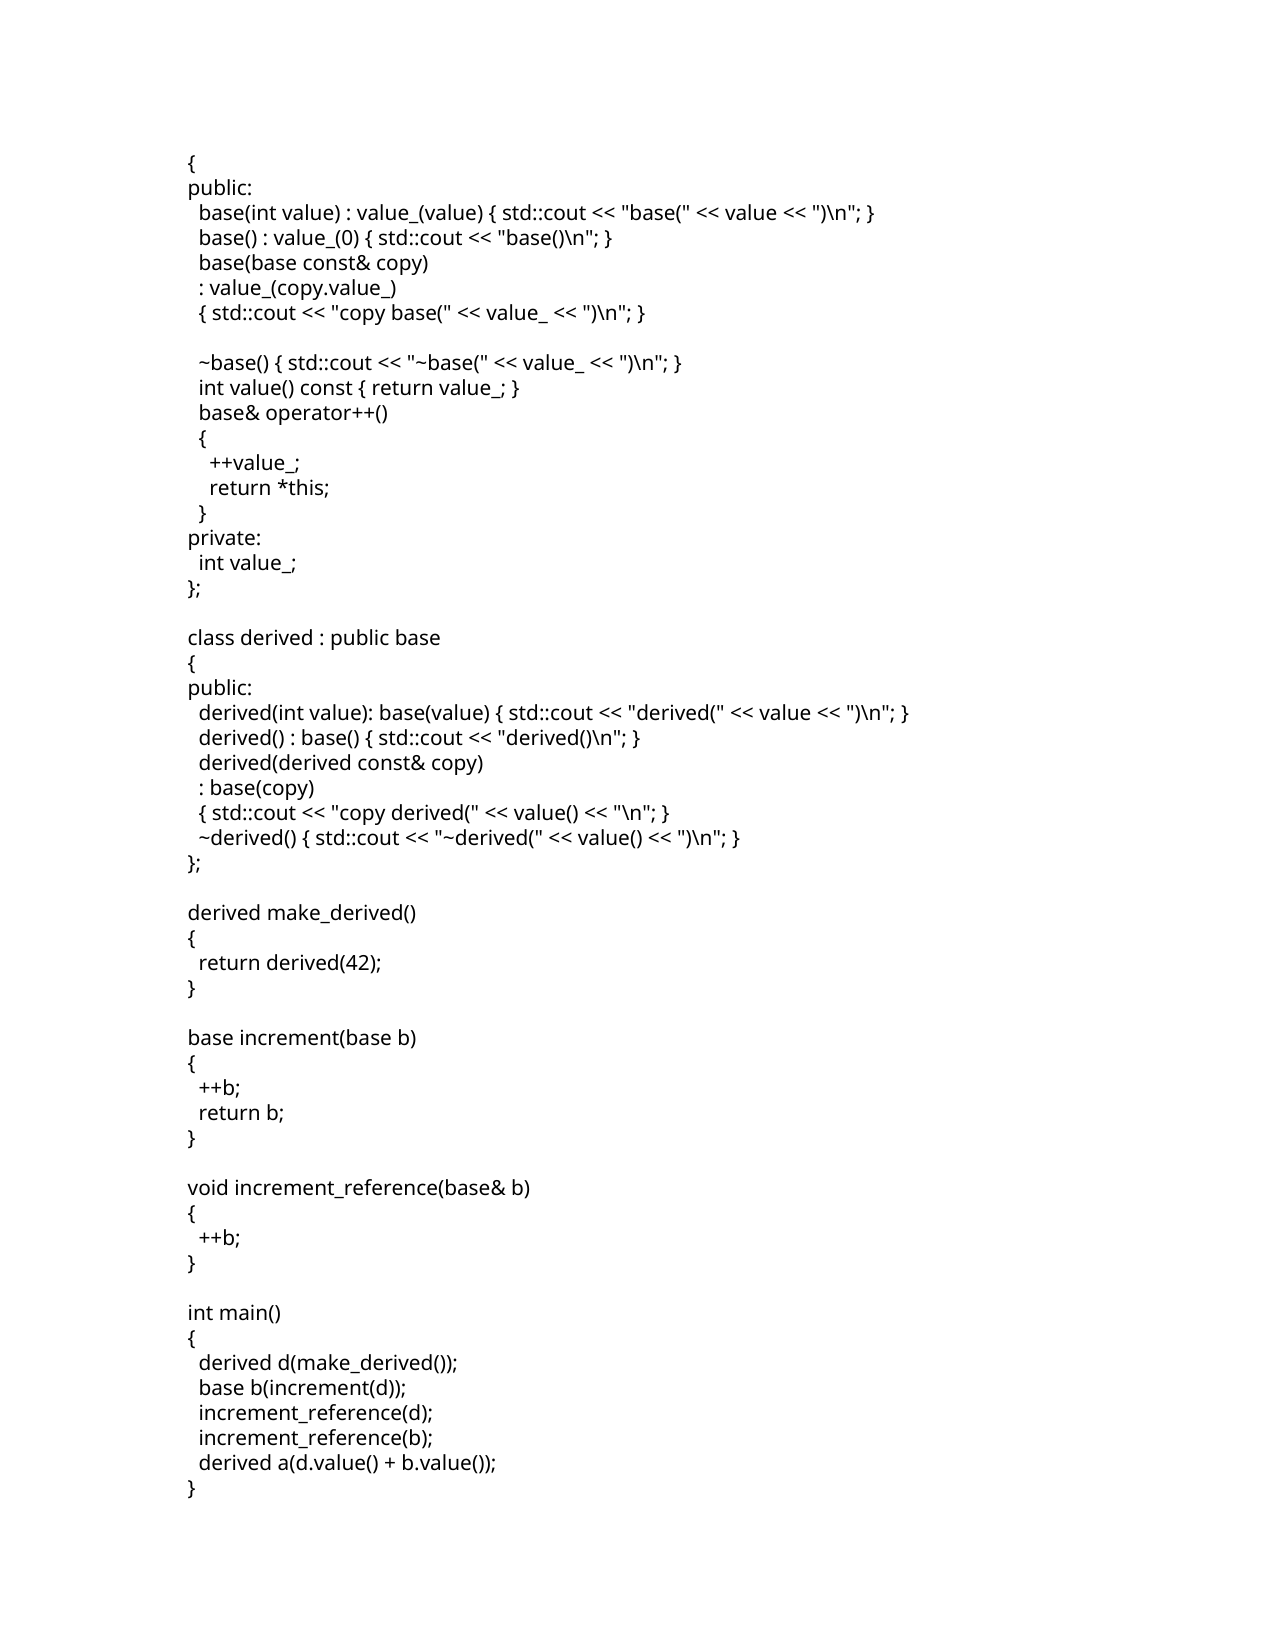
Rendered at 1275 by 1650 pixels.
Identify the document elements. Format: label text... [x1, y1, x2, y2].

text ++b; [187, 1225, 1072, 1250]
text derived d(make_derived()); [187, 1350, 1072, 1375]
text public: [187, 175, 1072, 200]
text } [187, 1125, 1072, 1150]
text ~derived() { std::cout << "~derived(" << value() << ")\n"; } [187, 825, 1072, 850]
text } [187, 1250, 1072, 1275]
text increment_reference(b); [187, 1425, 1072, 1450]
text base(base const& copy) [187, 250, 1072, 275]
text base increment(base b) [187, 1025, 1072, 1050]
text { std::cout << "copy derived(" << value() << "\n"; } [187, 800, 1072, 825]
text int value_; [187, 550, 1072, 575]
text return derived(42); [187, 950, 1072, 975]
text base b(increment(d)); [187, 1375, 1072, 1400]
text derived() : base() { std::cout << "derived()\n"; } [187, 725, 1072, 750]
text private: [187, 525, 1072, 550]
text int main() [187, 1300, 1072, 1325]
text base(int value) : value_(value) { std::cout << "base(" << value << ")\n"; } [187, 200, 1072, 225]
text ~base() { std::cout << "~base(" << value_ << ")\n"; } [187, 350, 1072, 375]
text }; [187, 850, 1072, 875]
text { std::cout << "copy base(" << value_ << ")\n"; } [187, 300, 1072, 325]
text derived make_derived() [187, 900, 1072, 925]
text { [187, 425, 1072, 450]
text { [187, 150, 1072, 175]
text base() : value_(0) { std::cout << "base()\n"; } [187, 225, 1072, 250]
text { [187, 925, 1072, 950]
text } [187, 975, 1072, 1000]
text { [187, 1200, 1072, 1225]
text base& operator++() [187, 400, 1072, 425]
text } [187, 1475, 1072, 1500]
text int value() const { return value_; } [187, 375, 1072, 400]
text { [187, 1050, 1072, 1075]
text } [187, 500, 1072, 525]
text }; [187, 575, 1072, 600]
text increment_reference(d); [187, 1400, 1072, 1425]
text void increment_reference(base& b) [187, 1175, 1072, 1200]
text class derived : public base [187, 625, 1072, 650]
text derived(int value): base(value) { std::cout << "derived(" << value << ")\n"; } [187, 700, 1072, 725]
text derived(derived const& copy) [187, 750, 1072, 775]
text ++value_; [187, 450, 1072, 475]
text public: [187, 675, 1072, 700]
text return *this; [187, 475, 1072, 500]
text : base(copy) [187, 775, 1072, 800]
text : value_(copy.value_) [187, 275, 1072, 300]
text derived a(d.value() + b.value()); [187, 1450, 1072, 1475]
text { [187, 650, 1072, 675]
text { [187, 1325, 1072, 1350]
text return b; [187, 1100, 1072, 1125]
text ++b; [187, 1075, 1072, 1100]
